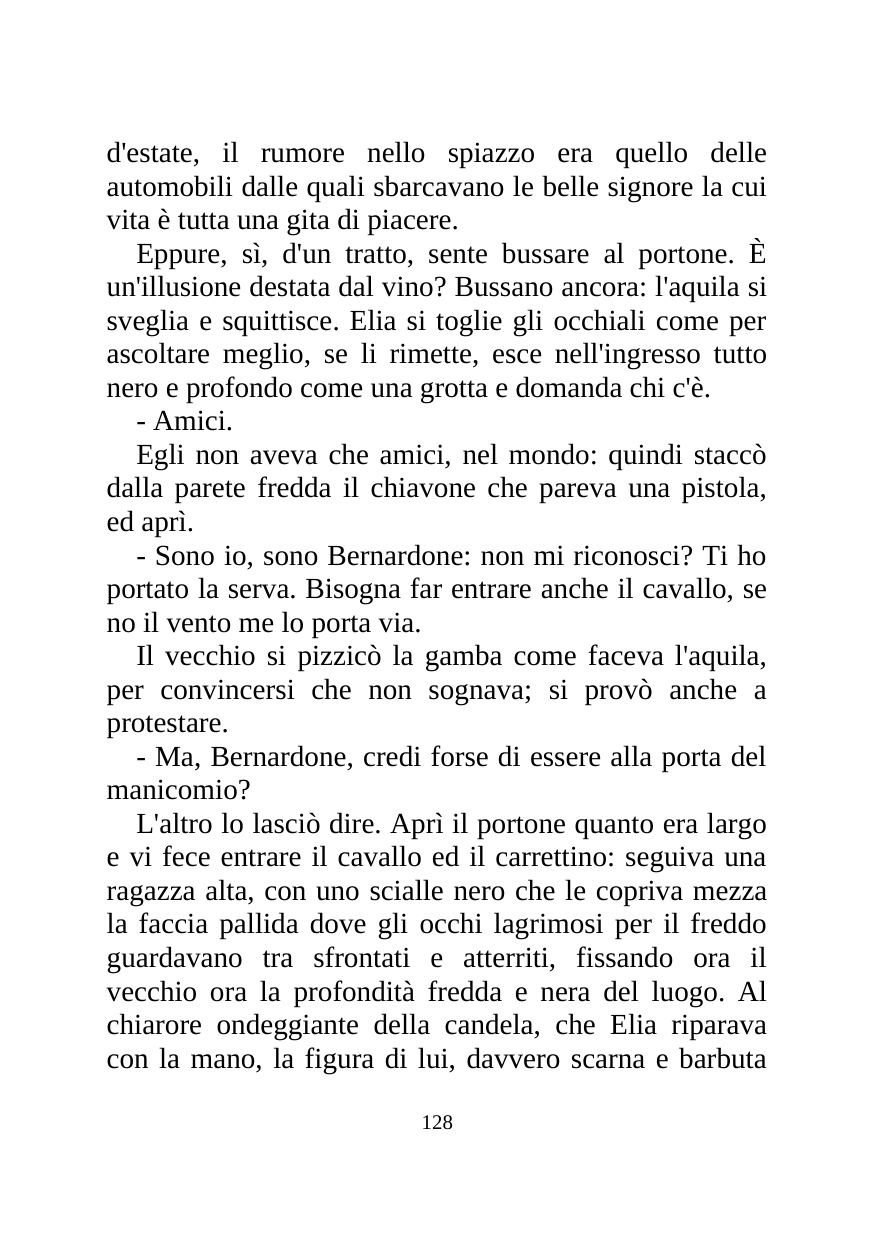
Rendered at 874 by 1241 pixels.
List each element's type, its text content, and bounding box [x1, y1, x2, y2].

text Il vecchio si pizzicò la gamba come faceva l'aquila, per convincersi che non sognava; si provò anche a protestare. [106, 638, 768, 739]
text Eppure, sì, d'un tratto, sente bussare al portone. È un'illusione destata dal vino? Bussano ancora: l'aquila si sveglia e squittisce. Elia si toglie gli occhiali come per ascoltare meglio, se li rimette, esce nell'ingresso tutto nero e profondo come una grotta e domanda chi c'è. [106, 236, 768, 403]
text d'estate, il rumore nello spiazzo era quello delle automobili dalle quali sbarcavano le belle signore la cui vita è tutta una gita di piacere. [106, 135, 768, 236]
text - Amici. [106, 403, 768, 437]
text L'altro lo lasciò dire. Aprì il portone quanto era largo e vi fece entrare il cavallo ed il carrettino: seguiva una ragazza alta, con uno scialle nero che le copriva mezza la faccia pallida dove gli occhi lagrimosi per il freddo guardavano tra sfrontati e atterriti, fissando ora il vecchio ora la profondità fredda e nera del luogo. Al chiarore ondeggiante della candela, che Elia riparava con la mano, la figura di lui, davvero scarna e barbuta [106, 806, 768, 1074]
text - Sono io, sono Bernardone: non mi riconosci? Ti ho portato la serva. Bisogna far entrare anche il cavallo, se no il vento me lo porta via. [106, 538, 768, 638]
text Egli non aveva che amici, nel mondo: quindi staccò dalla parete fredda il chiavone che pareva una pistola, ed aprì. [106, 437, 768, 538]
text - Ma, Bernardone, credi forse di essere alla porta del manicomio? [106, 739, 768, 806]
